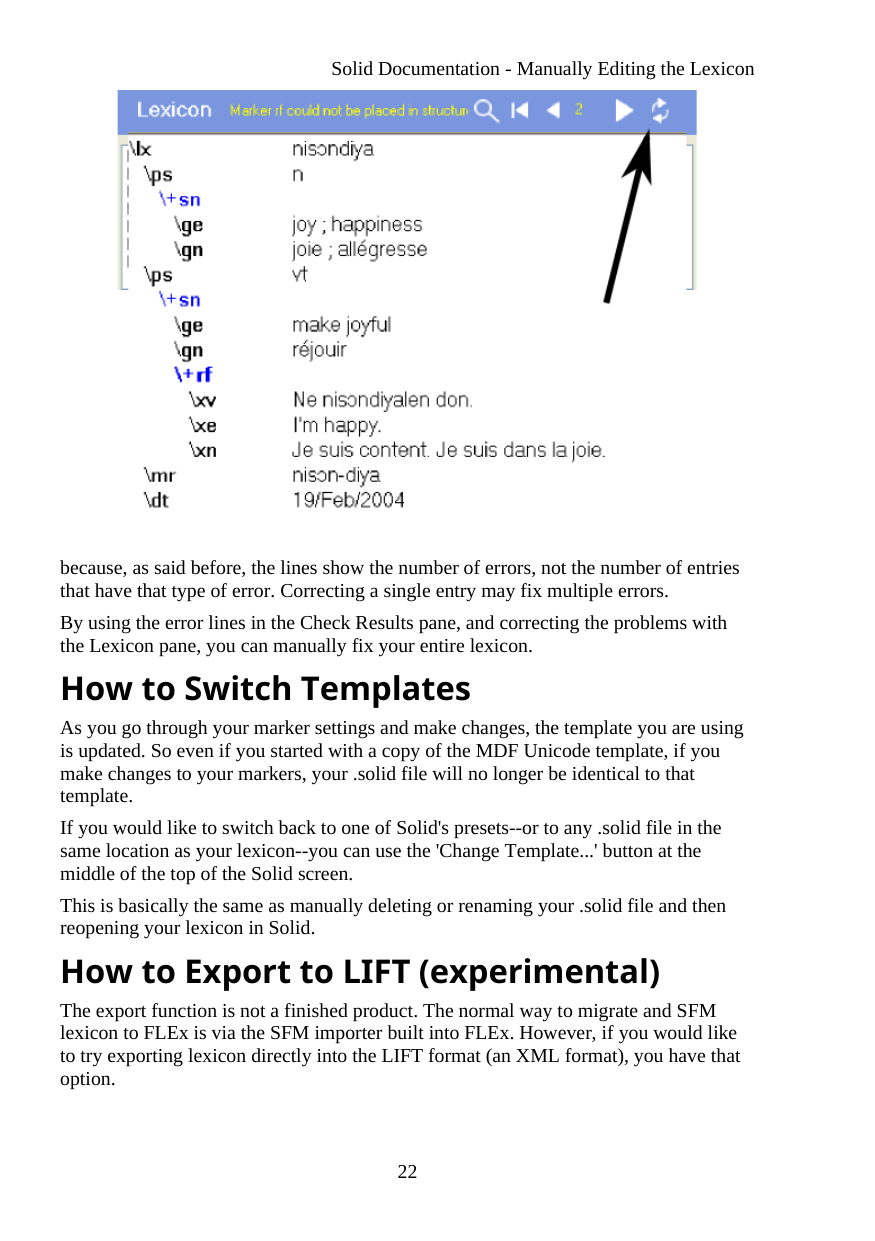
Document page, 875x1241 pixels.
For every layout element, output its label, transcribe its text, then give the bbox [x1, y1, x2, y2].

text If you would like to switch back to one of Solid's presets--or to any .solid file in the same location as your lexicon--you can use the 'Change Template...' button at the middle of the top of the Solid screen. [60, 816, 754, 884]
text because, as said before, the lines show the number of errors, not the number of entries that have that type of error. Correcting a single entry may fix multiple errors. [60, 527, 754, 602]
text By using the error lines in the Check Results pane, and correcting the problems with the Lexicon pane, you can manually fix your entire lexicon. [60, 611, 754, 657]
picture [117, 90, 697, 527]
subtitle How to Export to LIFT (experimental) [60, 948, 754, 992]
text The export function is not a finished product. The normal way to migrate and SFM lexicon to FLEx is via the SFM importer built into FLEx. However, if you would like to try exporting lexicon directly into the LIFT format (an XML format), you have that option. [60, 998, 754, 1090]
subtitle How to Switch Templates [60, 666, 754, 710]
text This is basically the same as manually deleting or renaming your .solid file and then reopening your lexicon in Solid. [60, 893, 754, 939]
text As you go through your marker settings and make changes, the template you are using is updated. So even if you started with a copy of the MDF Unicode template, if you make changes to your markers, your .solid file will no longer be identical to that template. [60, 716, 754, 807]
